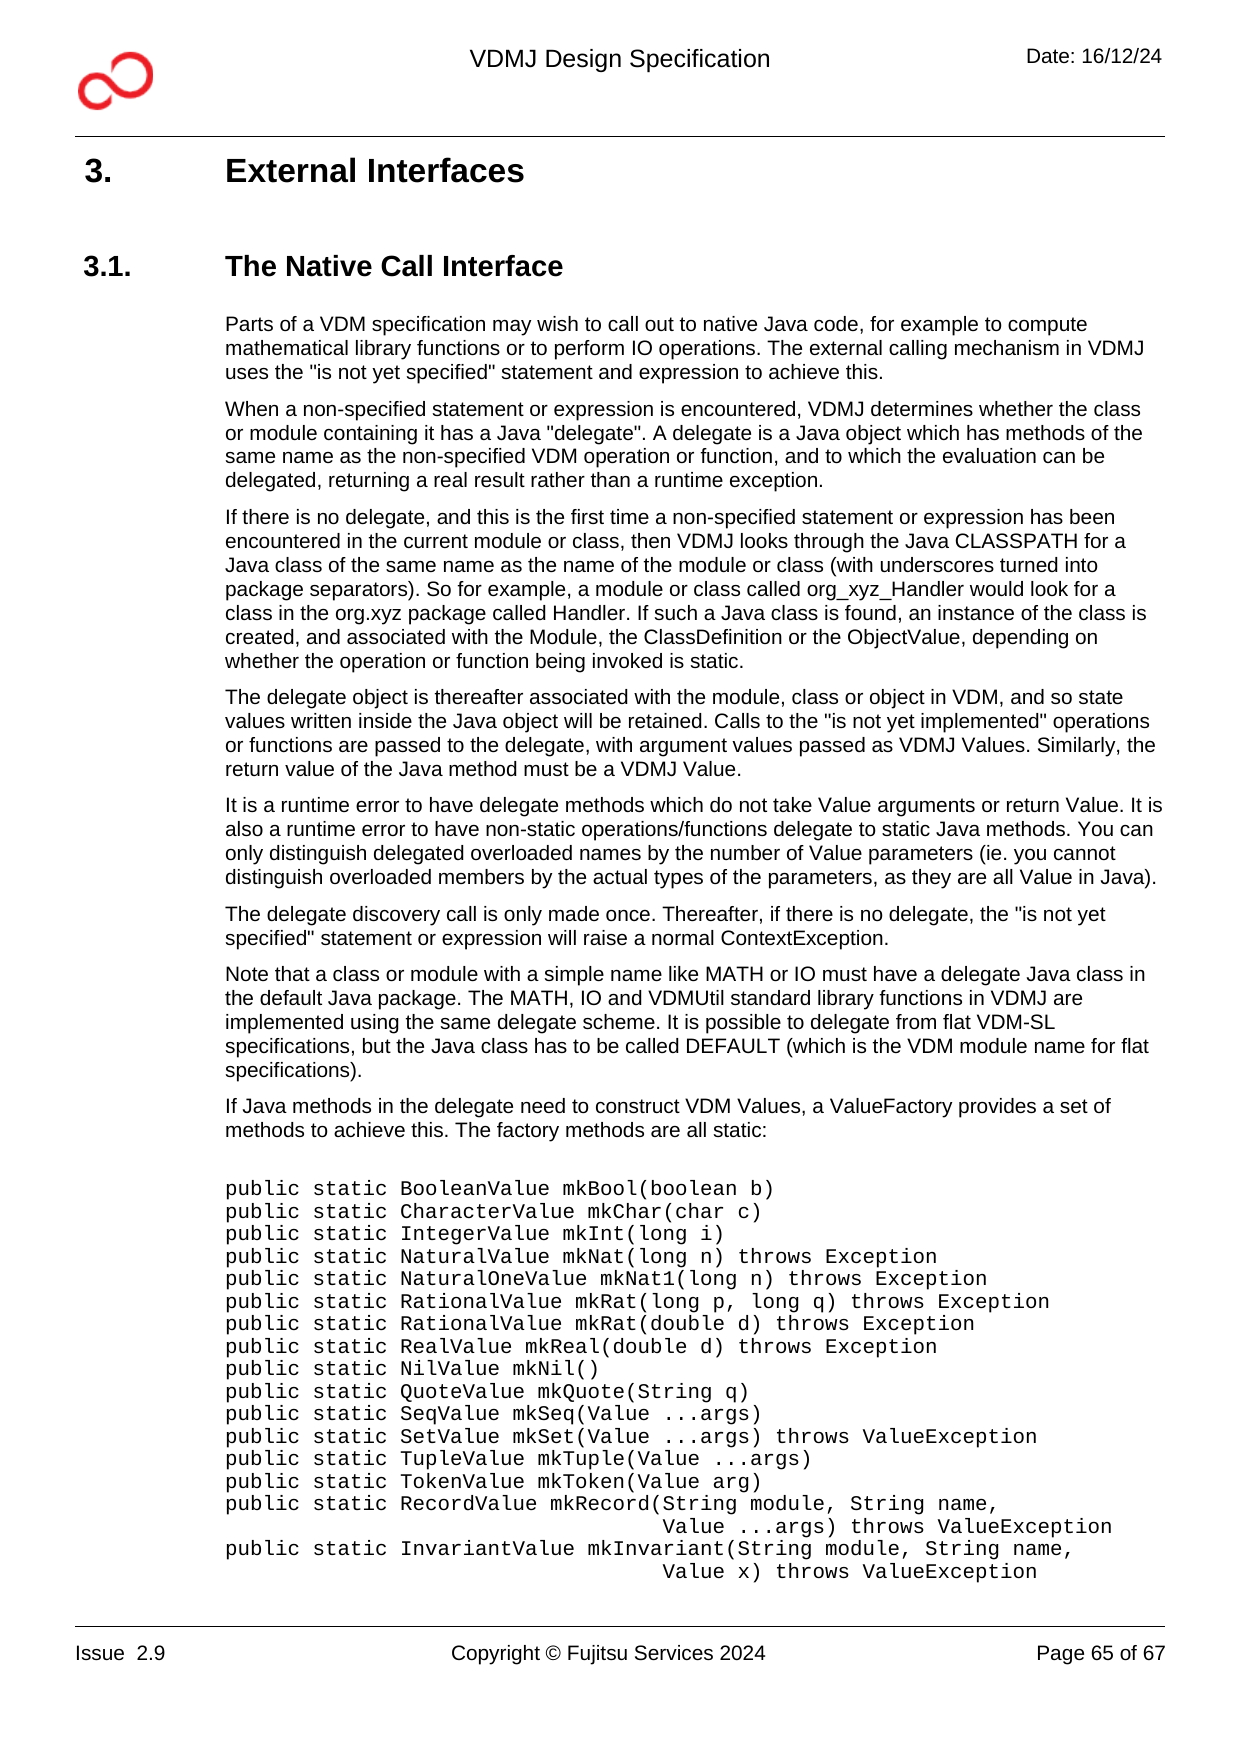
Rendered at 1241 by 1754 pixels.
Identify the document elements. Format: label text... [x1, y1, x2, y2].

text It is a runtime error to have delegate methods which do not take Value arguments or return Value. It is also a runtime error to have non-static operations/functions delegate to static Java methods. You can only distinguish delegated overloaded names by the number of Value parameters (ie. you cannot distinguish overloaded members by the actual types of the parameters, as they are all Value in Java). [225, 794, 1165, 889]
picture [78, 44, 153, 120]
text Note that a class or module with a simple name like MATH or IO must have a delegate Java class in the default Java package. The MATH, IO and VDMUtil standard library functions in VDMJ are implemented using the same delegate scheme. It is possible to delegate from flat VDM-SL specifications, but the Java class has to be called DEFAULT (which is the VDM module name for flat specifications). [225, 962, 1165, 1082]
text When a non-specified statement or expression is encountered, VDMJ determines whether the class or module containing it has a Java "delegate". A delegate is a Java object which has methods of the same name as the non-specified VDM operation or function, and to which the evaluation can be delegated, returning a real result rather than a runtime exception. [225, 397, 1165, 493]
text The delegate object is thereafter associated with the module, class or object in VDM, and so state values written inside the Java object will be retained. Calls to the "is not yet implemented" operations or functions are passed to the delegate, with argument values passed as VDMJ Values. Similarly, the return value of the Java method must be a VDMJ Value. [225, 685, 1165, 781]
text The delegate discovery call is only made once. Thereafter, if there is no delegate, the "is not yet specified" statement or expression will raise a normal ContextException. [225, 902, 1165, 950]
text If Java methods in the delegate need to construct VDM Values, a ValueFactory provides a set of methods to achieve this. The factory methods are all static: [225, 1095, 1165, 1143]
text If there is no delegate, and this is the first time a non-specified statement or expression has been encountered in the current module or class, then VDMJ looks through the Java CLASSPATH for a Java class of the same name as the name of the module or class (with underscores turned into package separators). So for example, a module or class called org_xyz_Handler would look for a class in the org.xyz package called Handler. If such a Java class is found, an instance of the class is created, and associated with the Module, the ClassDefinition or the ObjectValue, depending on whether the operation or function being invoked is static. [225, 505, 1165, 673]
text Parts of a VDM specification may wish to call out to native Java code, for example to compute mathematical library functions or to perform IO operations. The external calling mechanism in VDMJ uses the "is not yet specified" statement and expression to achieve this. [225, 312, 1165, 384]
subtitle External Interfaces [75, 152, 1165, 190]
text public static BooleanValue mkBool(boolean b) public static CharacterValue mkChar(char c) public static IntegerValue mkInt(long i) public static NaturalValue mkNat(long n) throws Exception public static NaturalOneValue mkNat1(long n) throws Exception public static RationalValue mkRat(long p, long q) throws Exception public static RationalValue mkRat(double d) throws Exception public static RealValue mkReal(double d) throws Exception public static NilValue mkNil() public static QuoteValue mkQuote(String q) public static SeqValue mkSeq(Value ...args) public static SetValue mkSet(Value ...args) throws ValueException public static TupleValue mkTuple(Value ...args) public static TokenValue mkToken(Value arg) public static RecordValue mkRecord(String module, String name, Value ...args) throws ValueException public static InvariantValue mkInvariant(String module, String name, Value x) throws ValueException [225, 1155, 1165, 1583]
subtitle The Native Call Interface [75, 250, 1165, 282]
